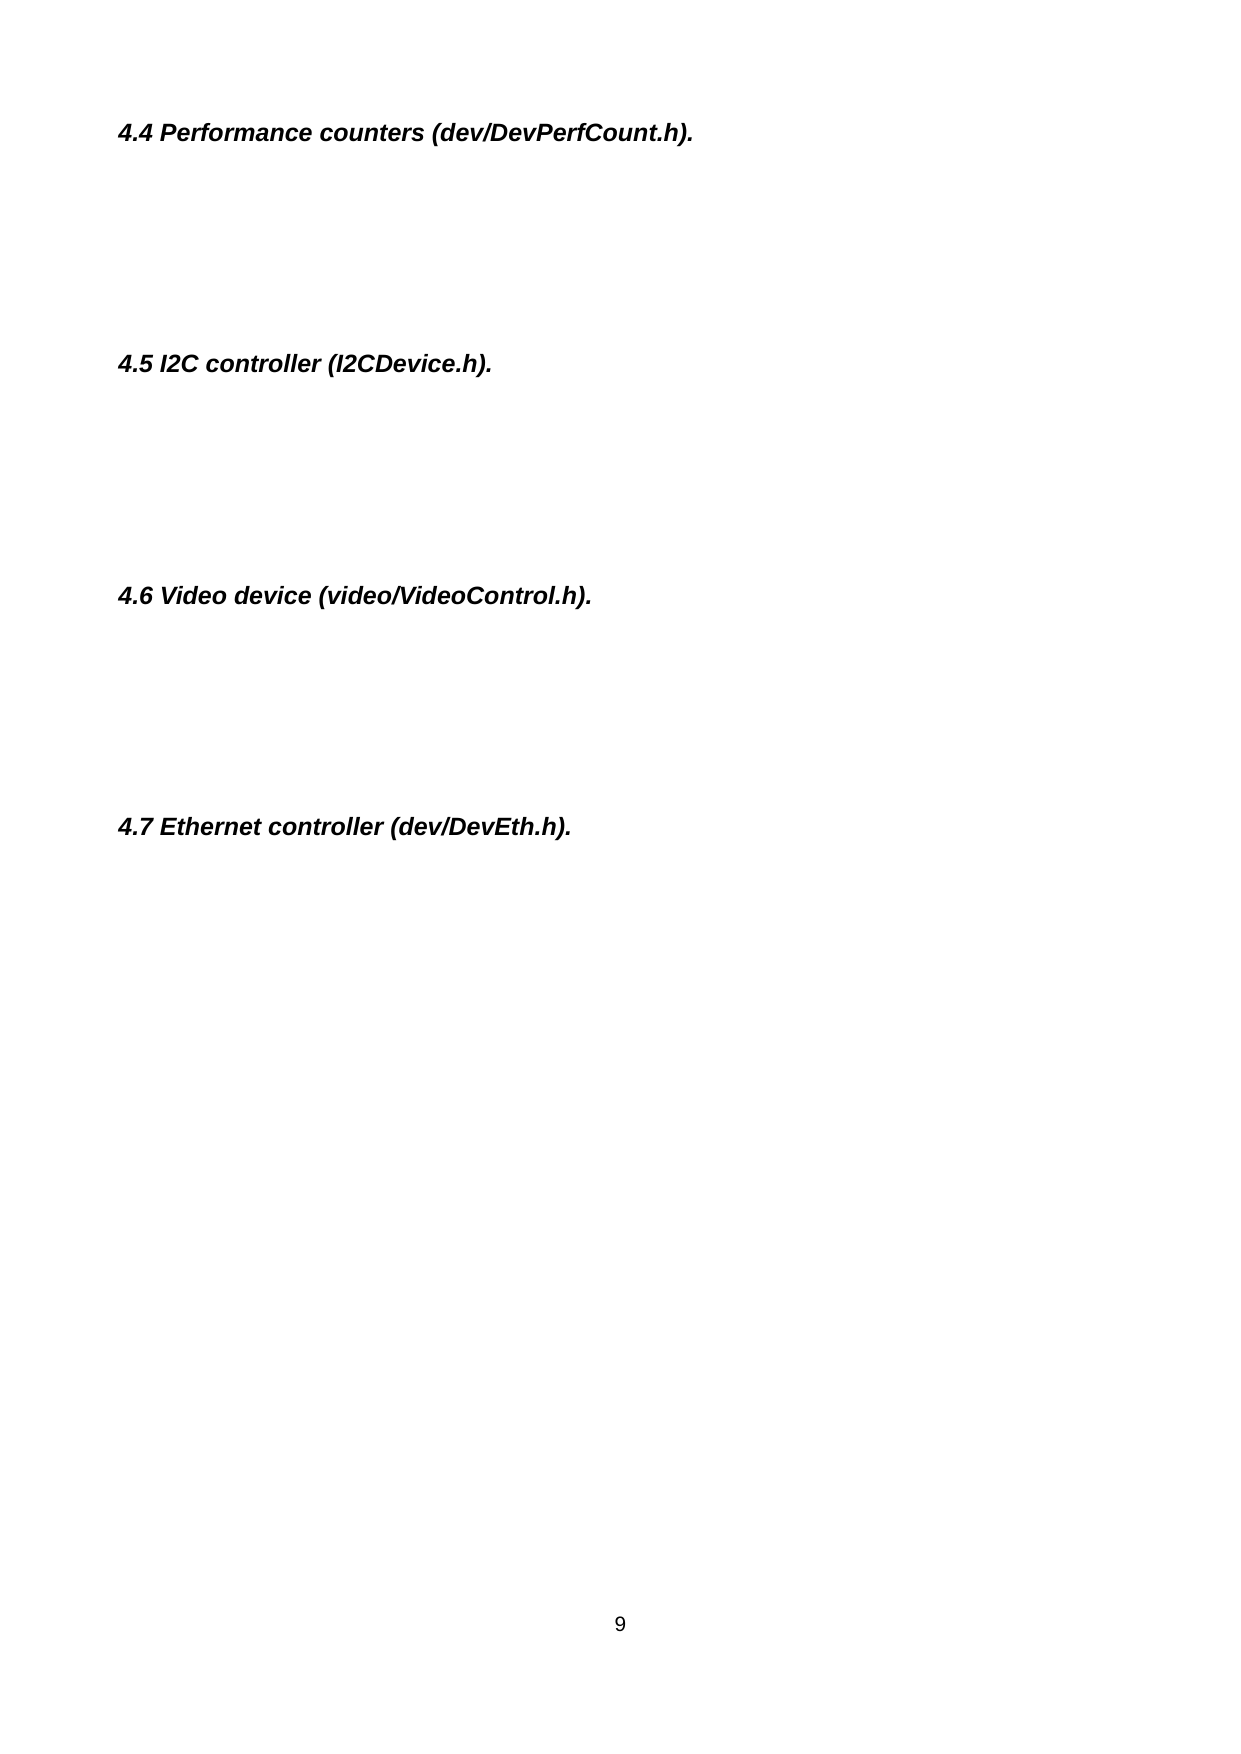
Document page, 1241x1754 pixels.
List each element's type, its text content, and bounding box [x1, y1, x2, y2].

subtitle 4.7 Ethernet controller (dev/DevEth.h). [118, 812, 1122, 841]
subtitle 4.4 Performance counters (dev/DevPerfCount.h). [118, 118, 1122, 147]
subtitle 4.6 Video device (video/VideoControl.h). [118, 581, 1122, 609]
subtitle 4.5 I2C controller (I2CDevice.h). [118, 349, 1122, 378]
